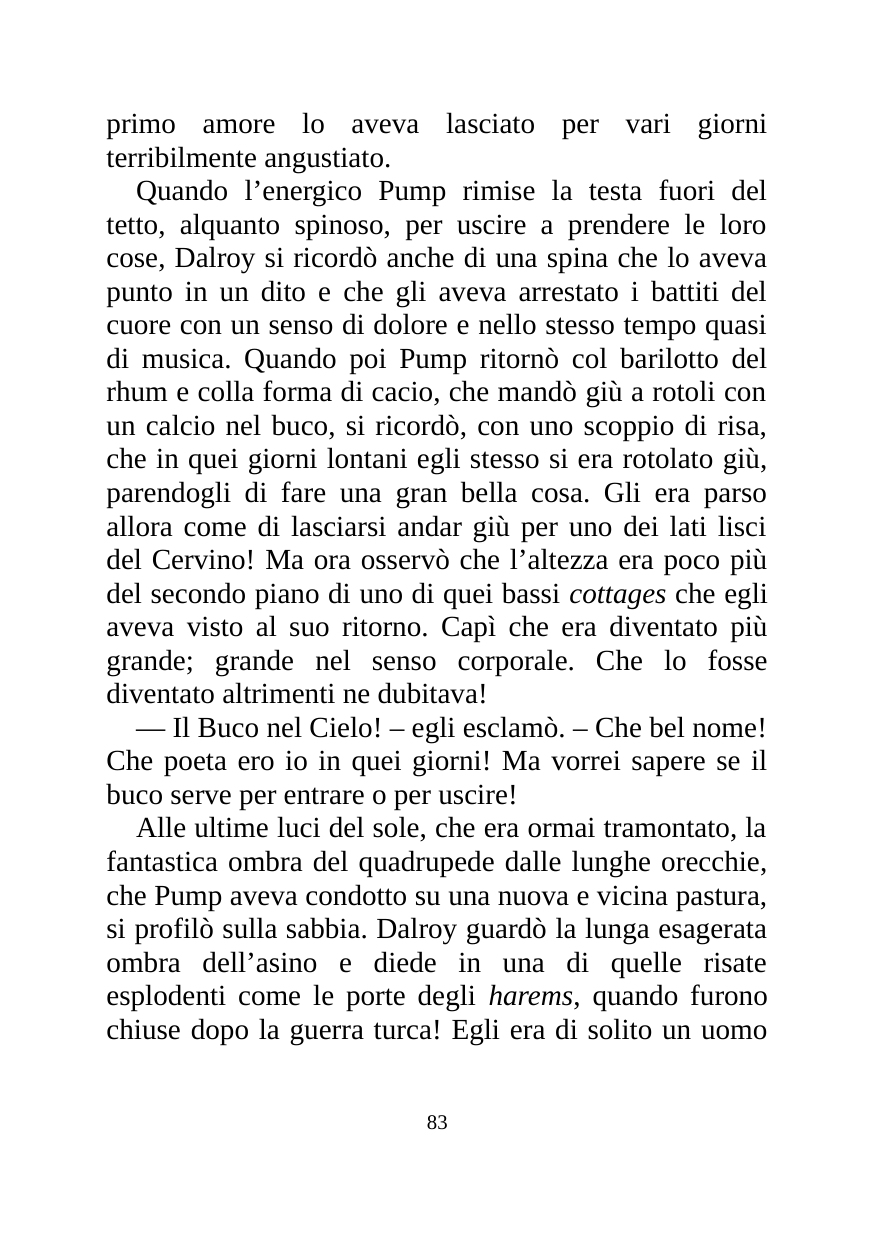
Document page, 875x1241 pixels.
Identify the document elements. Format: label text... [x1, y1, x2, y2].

text — Il Buco nel Cielo! – egli esclamò. – Che bel nome! Che poeta ero io in quei giorni! Ma vorrei sapere se il buco serve per entrare o per uscire! [106, 710, 768, 811]
text Alle ultime luci del sole, che era ormai tramontato, la fantastica ombra del quadrupede dalle lunghe orecchie, che Pump aveva condotto su una nuova e vicina pastura, si profilò sulla sabbia. Dalroy guardò la lunga esagerata ombra dell’asino e diede in una di quelle risate esplodenti come le porte degli harems, quando furono chiuse dopo la guerra turca! Egli era di solito un uomo [106, 811, 768, 1045]
text primo amore lo aveva lasciato per vari giorni terribilmente angustiato. [106, 106, 768, 173]
text Quando l’energico Pump rimise la testa fuori del tetto, alquanto spinoso, per uscire a prendere le loro cose, Dalroy si ricordò anche di una spina che lo aveva punto in un dito e che gli aveva arrestato i battiti del cuore con un senso di dolore e nello stesso tempo quasi di musica. Quando poi Pump ritornò col barilotto del rhum e colla forma di cacio, che mandò giù a rotoli con un calcio nel buco, si ricordò, con uno scoppio di risa, che in quei giorni lontani egli stesso si era rotolato giù, parendogli di fare una gran bella cosa. Gli era parso allora come di lasciarsi andar giù per uno dei lati lisci del Cervino! Ma ora osservò che l’altezza era poco più del secondo piano di uno di quei bassi cottages che egli aveva visto al suo ritorno. Capì che era diventato più grande; grande nel senso corporale. Che lo fosse diventato altrimenti ne dubitava! [106, 173, 768, 710]
